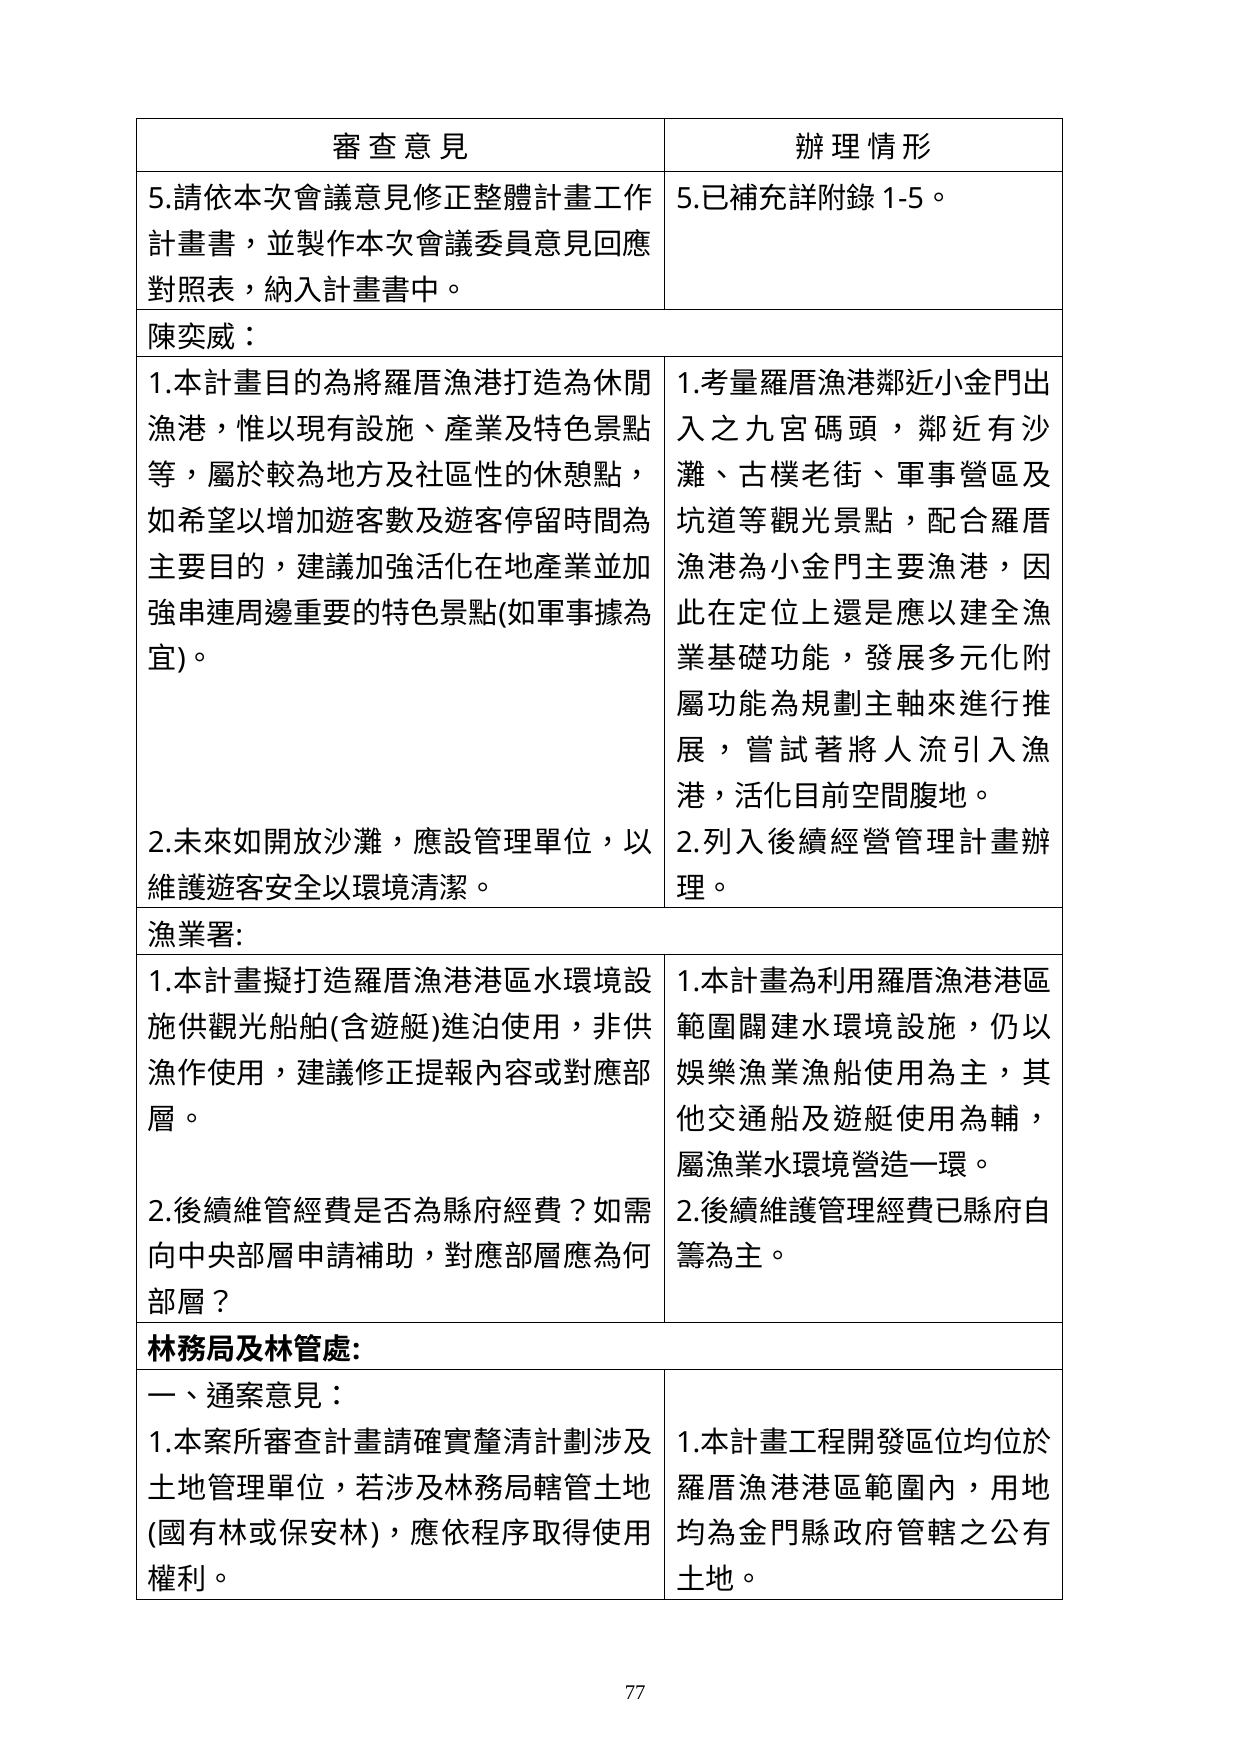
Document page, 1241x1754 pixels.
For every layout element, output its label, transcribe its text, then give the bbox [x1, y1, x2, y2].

table_cell 5.請依本次會議意見修正整體計畫工作計畫書，並製作本次會議委員意見回應對照表，納入計畫書中。 [137, 172, 664, 309]
table_cell 1.本計畫工程開發區位均位於羅厝漁港港區範圍內，用地均為金門縣政府管轄之公有土地。 [665, 1370, 1062, 1599]
table_cell 陳奕威： [137, 310, 1062, 356]
table_cell 1.本計畫為利用羅厝漁港港區範圍闢建水環境設施，仍以娛樂漁業漁船使用為主，其他交通船及遊艇使用為輔，屬漁業水環境營造一環。 2.後續維護管理經費已縣府自籌為主。 [665, 955, 1062, 1322]
table_cell 林務局及林管處: [137, 1323, 1062, 1369]
table_cell 1.本計畫目的為將羅厝漁港打造為休閒漁港，惟以現有設施、產業及特色景點等，屬於較為地方及社區性的休憩點，如希望以增加遊客數及遊客停留時間為主要目的，建議加強活化在地產業並加強串連周邊重要的特色景點(如軍事據為宜)。 2.未來如開放沙灘，應設管理單位，以維護遊客安全以環境清潔。 [137, 357, 664, 907]
table_header 辦 理 情 形 [665, 119, 1062, 171]
table_cell 1.本計畫擬打造羅厝漁港港區水環境設施供觀光船舶(含遊艇)進泊使用，非供漁作使用，建議修正提報內容或對應部層。 2.後續維管經費是否為縣府經費？如需向中央部層申請補助，對應部層應為何部層？ [137, 955, 664, 1322]
table_cell 5.已補充詳附錄1-5。 [665, 172, 1062, 309]
table_cell 漁業署: [137, 908, 1062, 954]
table_cell 一、通案意見： 1.本案所審查計畫請確實釐清計劃涉及土地管理單位，若涉及林務局轄管土地(國有林或保安林)，應依程序取得使用權利。 [137, 1370, 664, 1599]
table_header 審 查 意 見 [137, 119, 664, 171]
table_cell 1.考量羅厝漁港鄰近小金門出入之九宮碼頭，鄰近有沙灘、古樸老街、軍事營區及坑道等觀光景點，配合羅厝漁港為小金門主要漁港，因此在定位上還是應以建全漁業基礎功能，發展多元化附屬功能為規劃主軸來進行推展，嘗試著將人流引入漁港，活化目前空間腹地。 2.列入後續經營管理計畫辦理。 [665, 357, 1062, 907]
